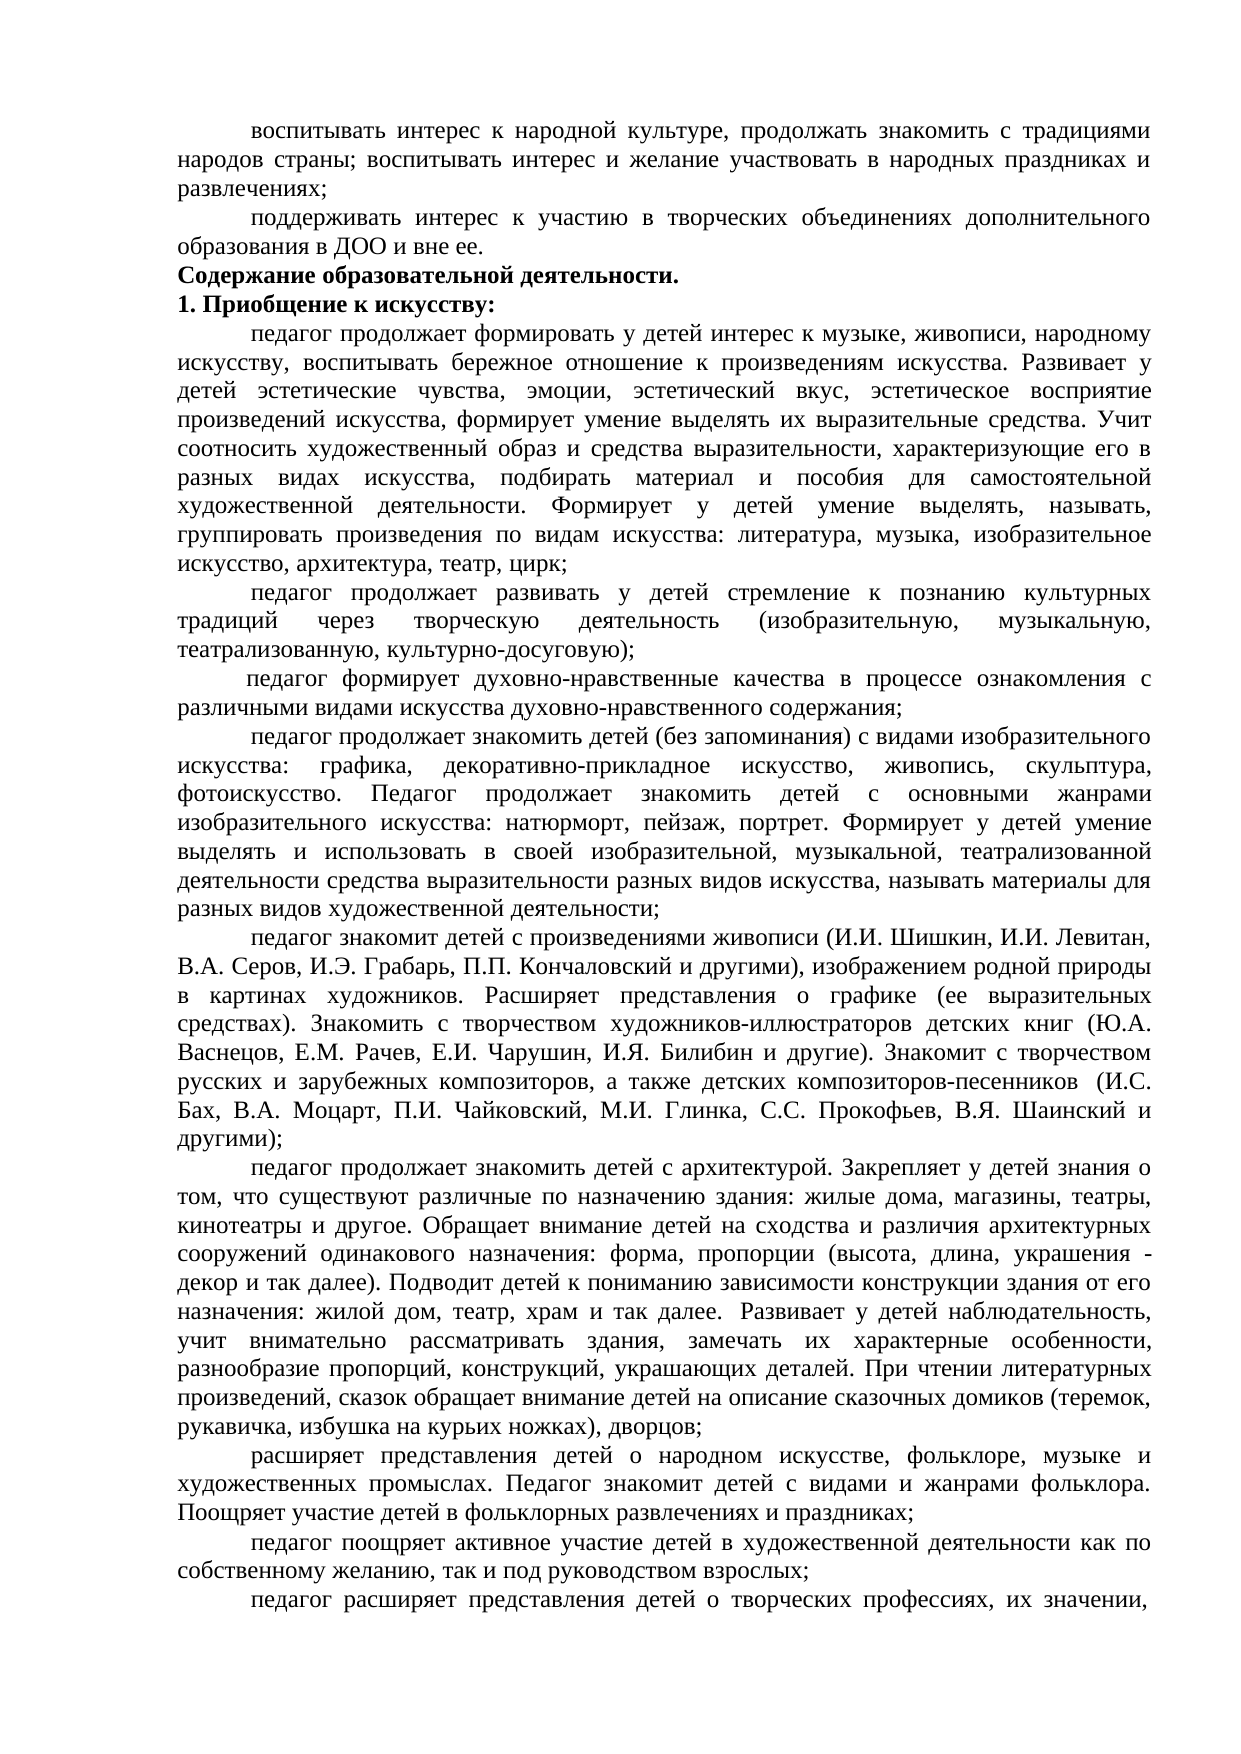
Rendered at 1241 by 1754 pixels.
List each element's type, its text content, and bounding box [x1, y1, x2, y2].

list Приобщение к искусству: [177, 289, 1230, 318]
text педагог продолжает знакомить детей с архитектурой. Закрепляет у детей знания о том, что существуют различные по назначению здания: жилые дома, магазины, театры, кинотеатры и другое. Обращает внимание детей на сходства и различия архитектурных сооружений одинакового назначения: форма, пропорции (высота, длина, украшения - декор и так далее). Подводит детей к пониманию зависимости конструкции здания от его назначения: жилой дом, театр, храм и так далее. Развивает у детей наблюдательность, учит внимательно рассматривать здания, замечать их характерные особенности, разнообразие пропорций, конструкций, украшающих деталей. При чтении литературных произведений, сказок обращает внимание детей на описание сказочных домиков (теремок, рукавичка, избушка на курьих ножках), дворцов; [177, 1152, 1152, 1440]
text педагог расширяет представления детей о творческих профессиях, их значении, [251, 1584, 1230, 1613]
text педагог продолжает развивать у детей стремление к познанию культурных традиций через творческую деятельность (изобразительную, музыкальную, театрализованную, культурно-досуговую); [177, 577, 1151, 663]
text педагог знакомит детей с произведениями живописи (И.И. Шишкин, И.И. Левитан, В.А. Серов, И.Э. Грабарь, П.П. Кончаловский и другими), изображением родной природы в картинах художников. Расширяет представления о графике (ее выразительных средствах). Знакомить с творчеством художников-иллюстраторов детских книг (Ю.А. Васнецов, Е.М. Рачев, Е.И. Чарушин, И.Я. Билибин и другие). Знакомит с творчеством русских и зарубежных композиторов, а также детских композиторов-песенников (И.С. Бах, В.А. Моцарт, П.И. Чайковский, М.И. Глинка, С.С. Прокофьев, В.Я. Шаинский и другими); [177, 922, 1152, 1152]
text расширяет представления детей о народном искусстве, фольклоре, музыке и художественных промыслах. Педагог знакомит детей с видами и жанрами фольклора. Поощряет участие детей в фольклорных развлечениях и праздниках; [177, 1440, 1151, 1526]
text поддерживать интерес к участию в творческих объединениях дополнительного образования в ДОО и вне ее. [177, 202, 1150, 259]
subtitle Содержание образовательной деятельности. [177, 260, 1230, 289]
text педагог формирует духовно-нравственные качества в процессе ознакомления с различными видами искусства духовно-нравственного содержания; [177, 663, 1152, 721]
text педагог поощряет активное участие детей в художественной деятельности как по собственному желанию, так и под руководством взрослых; [177, 1527, 1152, 1584]
text педагог продолжает формировать у детей интерес к музыке, живописи, народному искусству, воспитывать бережное отношение к произведениям искусства. Развивает у детей эстетические чувства, эмоции, эстетический вкус, эстетическое восприятие произведений искусства, формирует умение выделять их выразительные средства. Учит соотносить художественный образ и средства выразительности, характеризующие его в разных видах искусства, подбирать материал и пособия для самостоятельной художественной деятельности. Формирует у детей умение выделять, называть, группировать произведения по видам искусства: литература, музыка, изобразительное искусство, архитектура, театр, цирк; [177, 318, 1152, 577]
text воспитывать интерес к народной культуре, продолжать знакомить с традициями народов страны; воспитывать интерес и желание участвовать в народных праздниках и развлечениях; [177, 115, 1151, 201]
text педагог продолжает знакомить детей (без запоминания) с видами изобразительного искусства: графика, декоративно-прикладное искусство, живопись, скульптура, фотоискусство. Педагог продолжает знакомить детей с основными жанрами изобразительного искусства: натюрморт, пейзаж, портрет. Формирует у детей умение выделять и использовать в своей изобразительной, музыкальной, театрализованной деятельности средства выразительности разных видов искусства, называть материалы для разных видов художественной деятельности; [177, 721, 1152, 922]
